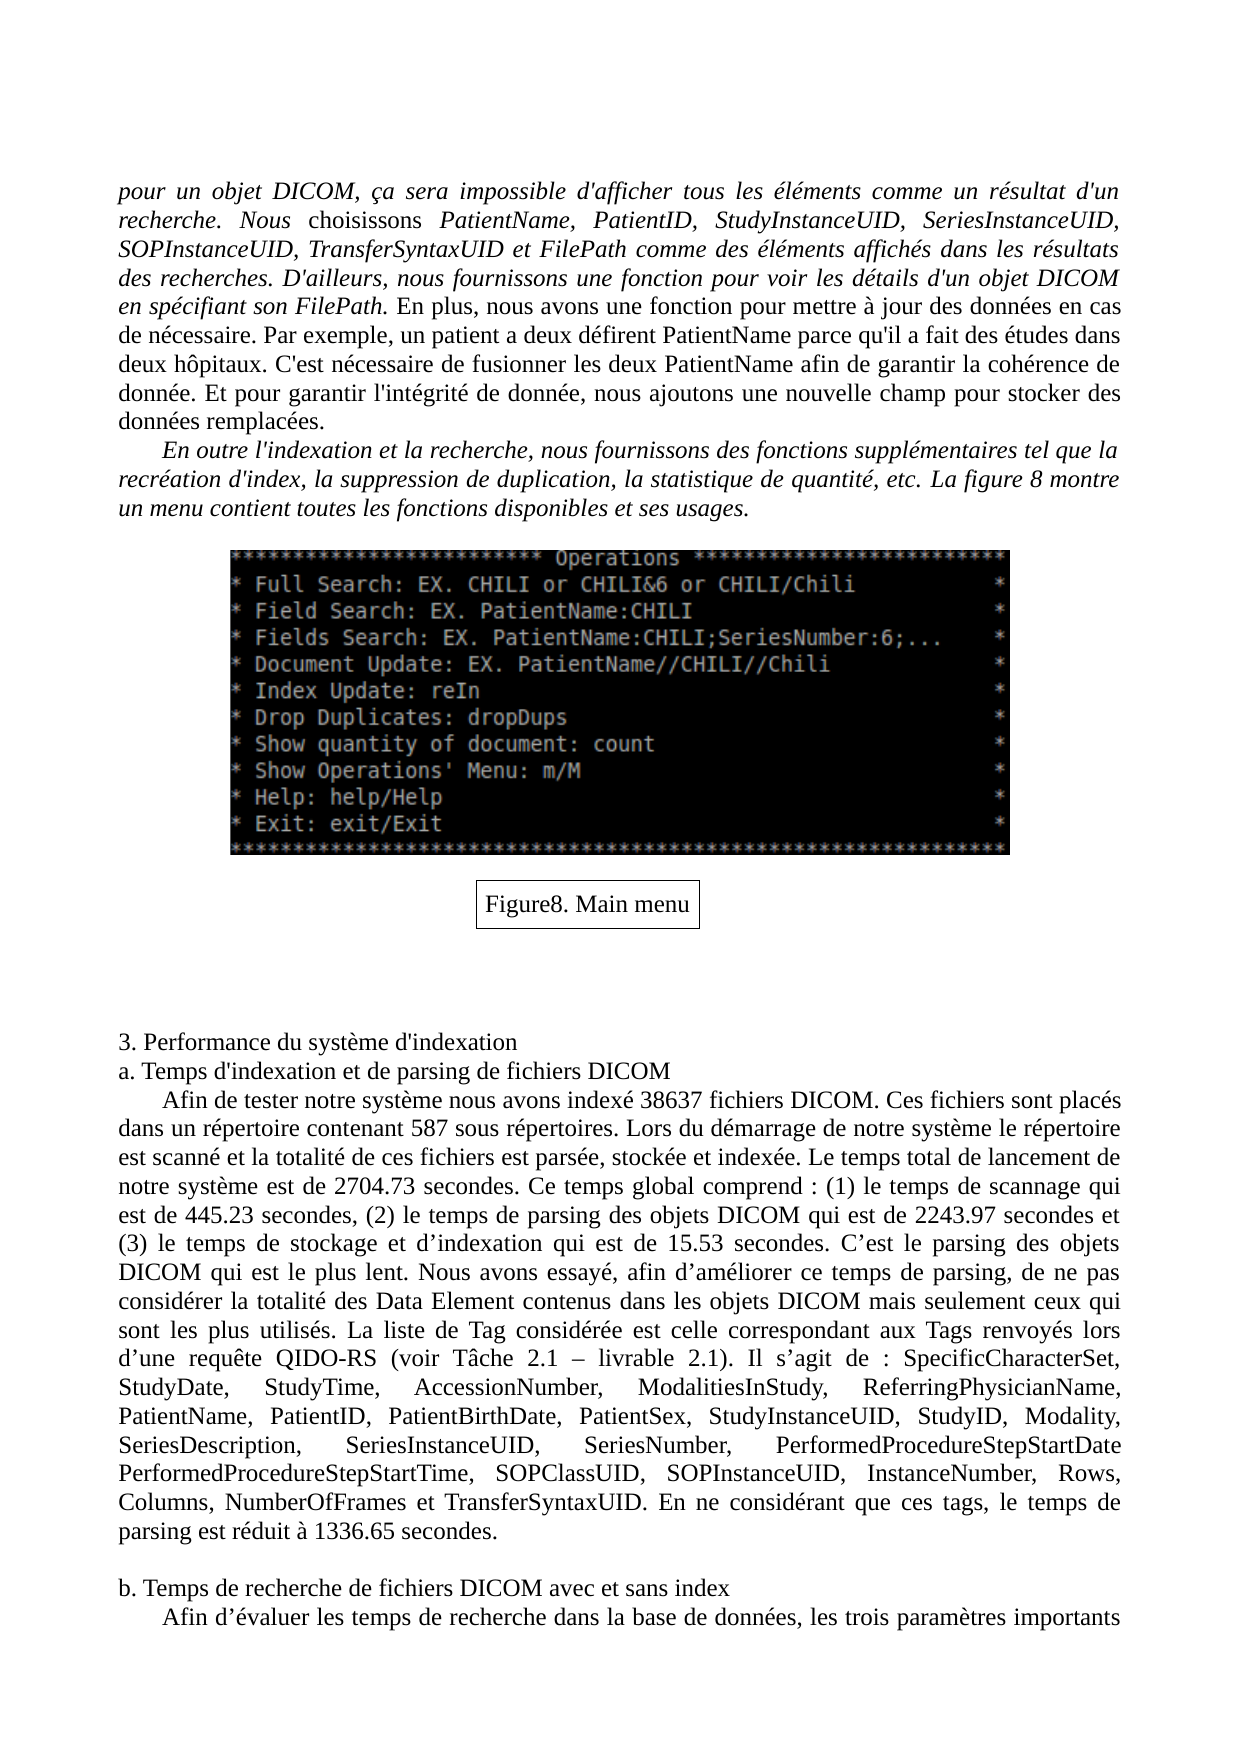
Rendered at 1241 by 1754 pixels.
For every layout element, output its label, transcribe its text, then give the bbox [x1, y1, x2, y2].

text Figure8. Main menu [485, 889, 691, 918]
text a. Temps d'indexation et de parsing de fichiers DICOM [118, 1056, 1122, 1085]
text pour un objet DICOM, ça sera impossible d'afficher tous les éléments comme un résultat d'un recherche. Nous choisissons PatientName, PatientID, StudyInstanceUID, SeriesInstanceUID, SOPInstanceUID, TransferSyntaxUID et FilePath comme des éléments affichés dans les résultats des recherches. D'ailleurs, nous fournissons une fonction pour voir les détails d'un objet DICOM en spécifiant son FilePath. En plus, nous avons une fonction pour mettre à jour des données en cas de nécessaire. Par exemple, un patient a deux défirent PatientName parce qu'il a fait des études dans deux hôpitaux. C'est nécessaire de fusionner les deux PatientName afin de garantir la cohérence de donnée. Et pour garantir l'intégrité de donnée, nous ajoutons une nouvelle champ pour stocker des données remplacées. [118, 176, 1122, 435]
text 3. Performance du système d'indexation [118, 1027, 1122, 1056]
text Afin de tester notre système nous avons indexé 38637 fichiers DICOM. Ces fichiers sont placés dans un répertoire contenant 587 sous répertoires. Lors du démarrage de notre système le répertoire est scanné et la totalité de ces fichiers est parsée, stockée et indexée. Le temps total de lancement de notre système est de 2704.73 secondes. Ce temps global comprend : (1) le temps de scannage qui est de 445.23 secondes, (2) le temps de parsing des objets DICOM qui est de 2243.97 secondes et (3) le temps de stockage et d’indexation qui est de 15.53 secondes. C’est le parsing des objets DICOM qui est le plus lent. Nous avons essayé, afin d’améliorer ce temps de parsing, de ne pas considérer la totalité des Data Element contenus dans les objets DICOM mais seulement ceux qui sont les plus utilisés. La liste de Tag considérée est celle correspondant aux Tags renvoyés lors d’une requête QIDO-RS (voir Tâche 2.1 – livrable 2.1). Il s’agit de : SpecificCharacterSet, StudyDate, StudyTime, AccessionNumber, ModalitiesInStudy, ReferringPhysicianName, PatientName, PatientID, PatientBirthDate, PatientSex, StudyInstanceUID, StudyID, Modality, SeriesDescription, SeriesInstanceUID, SeriesNumber, PerformedProcedureStepStartDate PerformedProcedureStepStartTime, SOPClassUID, SOPInstanceUID, InstanceNumber, Rows, Columns, NumberOfFrames et TransferSyntaxUID. En ne considérant que ces tags, le temps de parsing est réduit à 1336.65 secondes. [118, 1085, 1122, 1545]
text Afin d’évaluer les temps de recherche dans la base de données, les trois paramètres importants [118, 1602, 1122, 1631]
picture [230, 550, 1010, 855]
text b. Temps de recherche de fichiers DICOM avec et sans index [118, 1573, 1122, 1602]
text En outre l'indexation et la recherche, nous fournissons des fonctions supplémentaires tel que la recréation d'index, la suppression de duplication, la statistique de quantité, etc. La figure 8 montre un menu contient toutes les fonctions disponibles et ses usages. [118, 435, 1122, 521]
